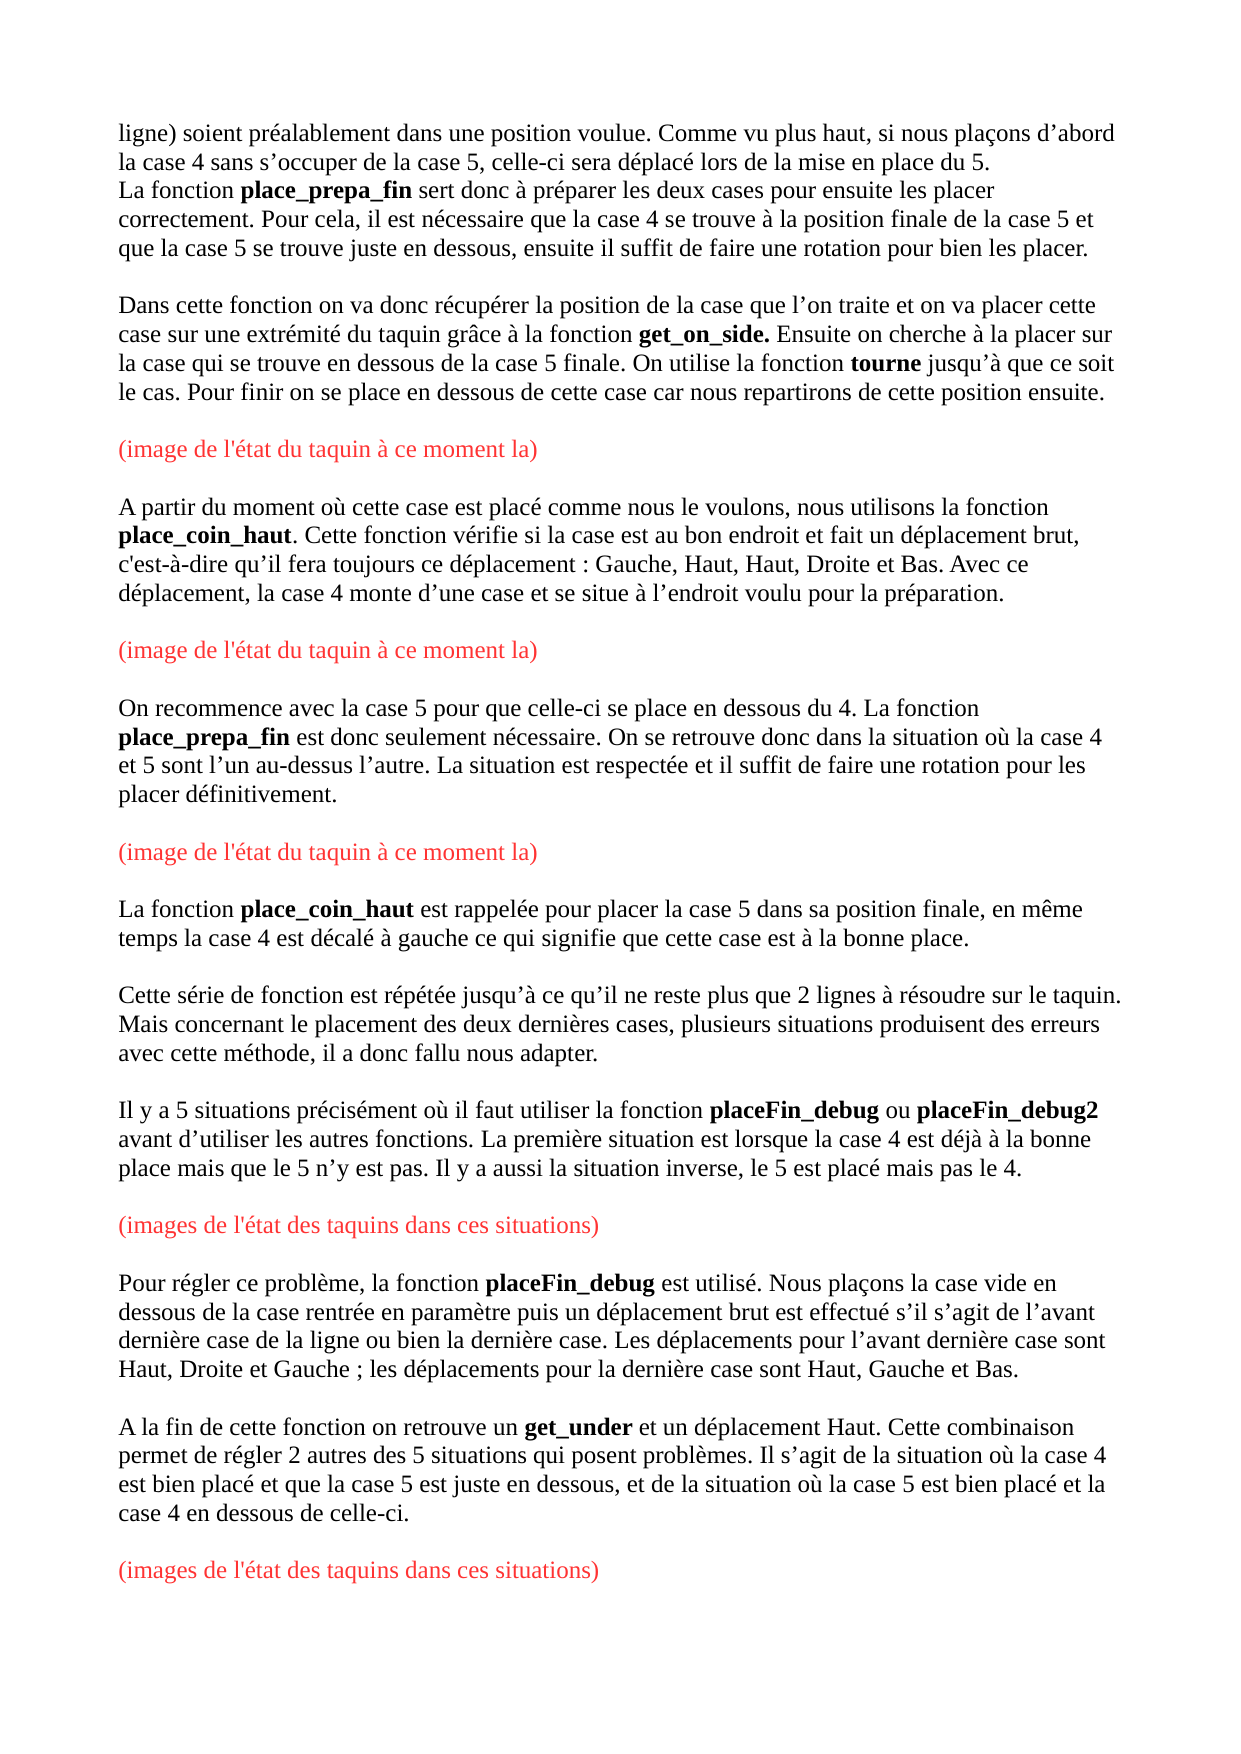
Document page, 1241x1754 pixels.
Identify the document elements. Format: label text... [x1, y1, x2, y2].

text (image de l'état du taquin à ce moment la) [118, 837, 1122, 866]
text A partir du moment où cette case est placé comme nous le voulons, nous utilisons la fonction place_coin_haut. Cette fonction vérifie si la case est au bon endroit et fait un déplacement brut, c'est-à-dire qu’il fera toujours ce déplacement : Gauche, Haut, Haut, Droite et Bas. Avec ce déplacement, la case 4 monte d’une case et se situe à l’endroit voulu pour la préparation. [118, 492, 1122, 607]
text ligne) soient préalablement dans une position voulue. Comme vu plus haut, si nous plaçons d’abord la case 4 sans s’occuper de la case 5, celle-ci sera déplacé lors de la mise en place du 5. [118, 118, 1122, 176]
text Pour régler ce problème, la fonction placeFin_debug est utilisé. Nous plaçons la case vide en dessous de la case rentrée en paramètre puis un déplacement brut est effectué s’il s’agit de l’avant dernière case de la ligne ou bien la dernière case. Les déplacements pour l’avant dernière case sont Haut, Droite et Gauche ; les déplacements pour la dernière case sont Haut, Gauche et Bas. [118, 1268, 1122, 1383]
text (images de l'état des taquins dans ces situations) [118, 1211, 1122, 1239]
text Cette série de fonction est répétée jusqu’à ce qu’il ne reste plus que 2 lignes à résoudre sur le taquin. Mais concernant le placement des deux dernières cases, plusieurs situations produisent des erreurs avec cette méthode, il a donc fallu nous adapter. [118, 981, 1122, 1067]
text On recommence avec la case 5 pour que celle-ci se place en dessous du 4. La fonction place_prepa_fin est donc seulement nécessaire. On se retrouve donc dans la situation où la case 4 et 5 sont l’un au-dessus l’autre. La situation est respectée et il suffit de faire une rotation pour les placer définitivement. [118, 693, 1122, 808]
text (images de l'état des taquins dans ces situations) [118, 1556, 1122, 1584]
text A la fin de cette fonction on retrouve un get_under et un déplacement Haut. Cette combinaison permet de régler 2 autres des 5 situations qui posent problèmes. Il s’agit de la situation où la case 4 est bien placé et que la case 5 est juste en dessous, et de la situation où la case 5 est bien placé et la case 4 en dessous de celle-ci. [118, 1412, 1122, 1527]
text Dans cette fonction on va donc récupérer la position de la case que l’on traite et on va placer cette case sur une extrémité du taquin grâce à la fonction get_on_side. Ensuite on cherche à la placer sur la case qui se trouve en dessous de la case 5 finale. On utilise la fonction tourne jusqu’à que ce soit le cas. Pour finir on se place en dessous de cette case car nous repartirons de cette position ensuite. [118, 291, 1122, 406]
text Il y a 5 situations précisément où il faut utiliser la fonction placeFin_debug ou placeFin_debug2 avant d’utiliser les autres fonctions. La première situation est lorsque la case 4 est déjà à la bonne place mais que le 5 n’y est pas. Il y a aussi la situation inverse, le 5 est placé mais pas le 4. [118, 1096, 1122, 1182]
text La fonction place_coin_haut est rappelée pour placer la case 5 dans sa position finale, en même temps la case 4 est décalé à gauche ce qui signifie que cette case est à la bonne place. [118, 894, 1122, 952]
text La fonction place_prepa_fin sert donc à préparer les deux cases pour ensuite les placer correctement. Pour cela, il est nécessaire que la case 4 se trouve à la position finale de la case 5 et que la case 5 se trouve juste en dessous, ensuite il suffit de faire une rotation pour bien les placer. [118, 176, 1122, 262]
text (image de l'état du taquin à ce moment la) [118, 636, 1122, 664]
text (image de l'état du taquin à ce moment la) [118, 434, 1122, 463]
